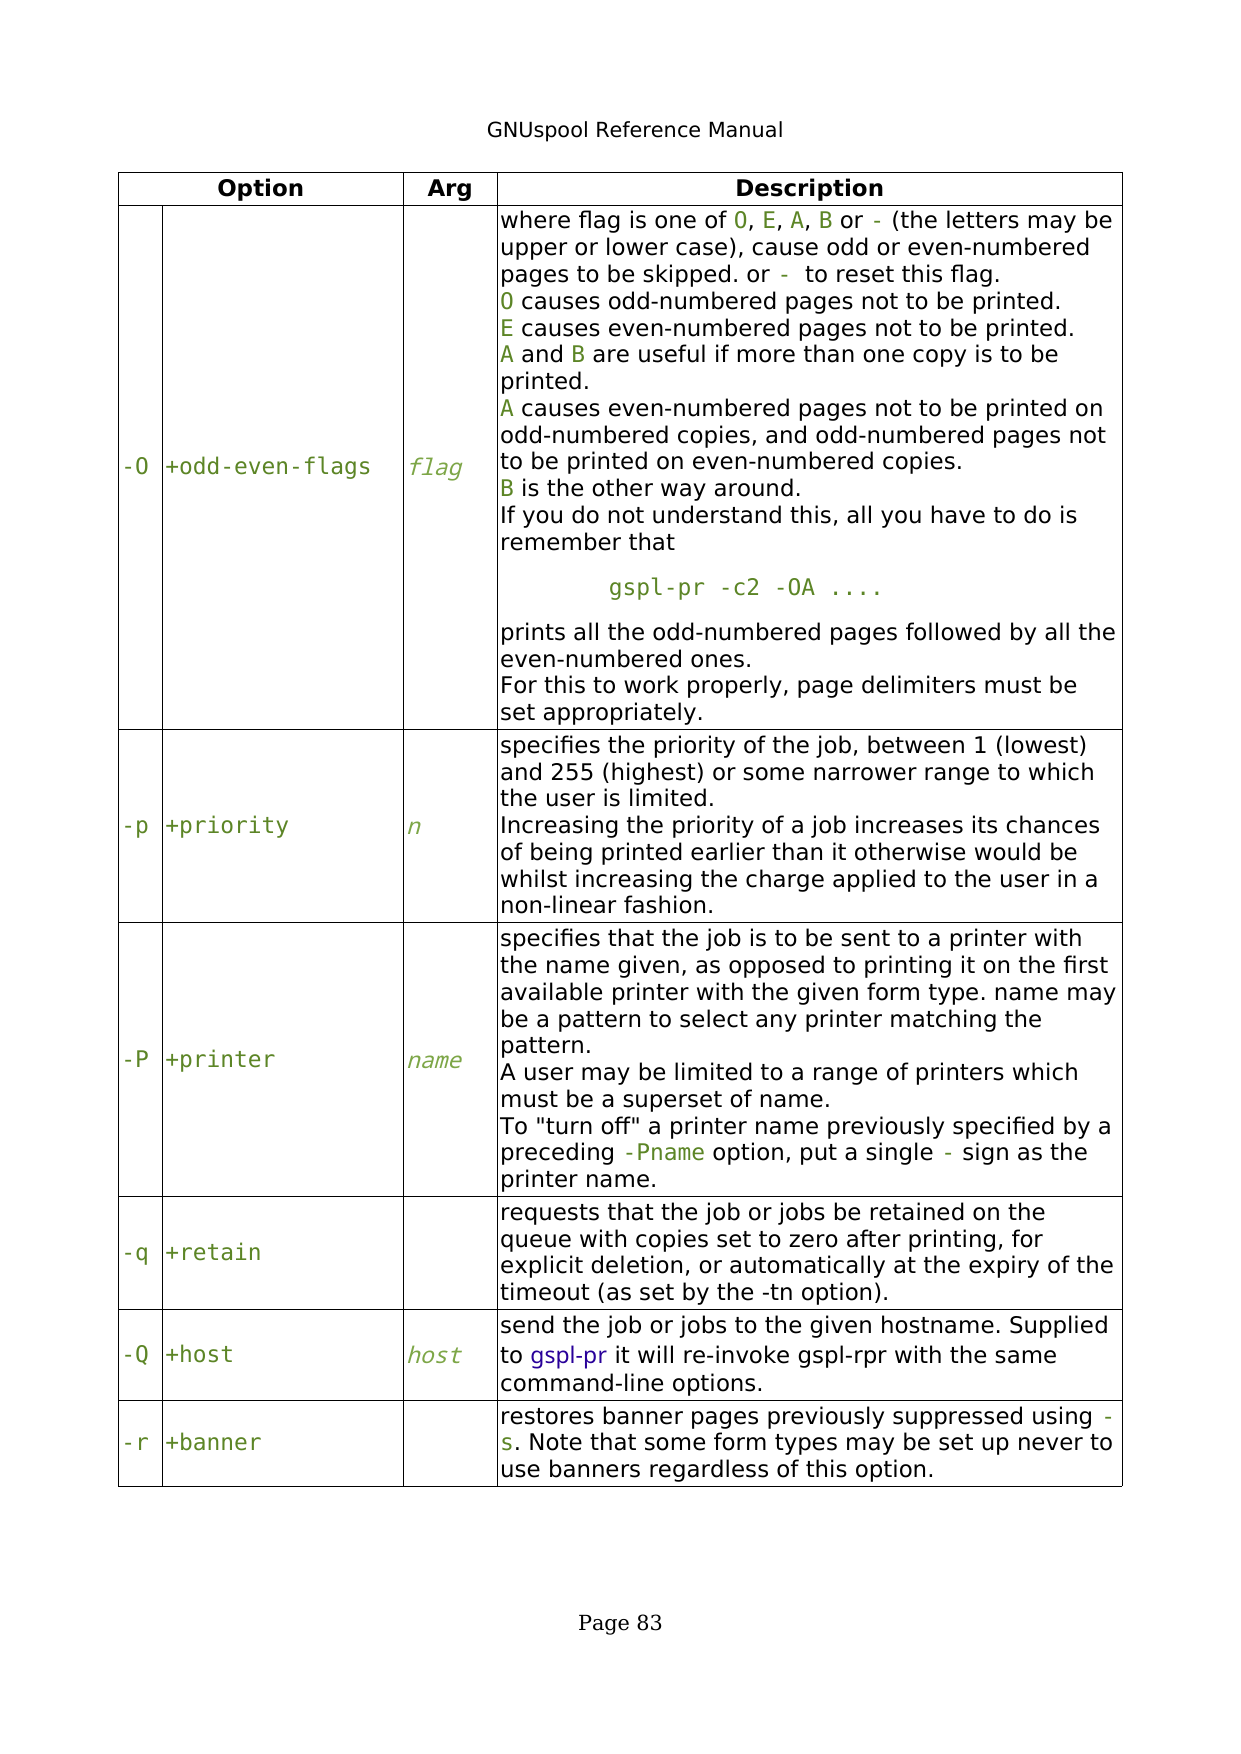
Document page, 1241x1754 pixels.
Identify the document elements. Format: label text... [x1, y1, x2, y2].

table_cell n [404, 730, 497, 922]
table_cell specifies the priority of the job, between 1 (lowest) and 255 (highest) or some narrower range to which the user is limited. Increasing the priority of a job increases its chances of being printed earlier than it otherwise would be whilst increasing the charge applied to the user in a non-linear fashion. [498, 730, 1122, 922]
table_cell -r [119, 1401, 162, 1486]
table_cell -O [119, 206, 162, 729]
table_cell requests that the job or jobs be retained on the queue with copies set to zero after printing, for explicit deletion, or automatically at the expiry of the timeout (as set by the -tn option). [498, 1197, 1122, 1309]
table_cell +banner [163, 1401, 403, 1486]
table_cell -P [119, 923, 162, 1196]
table_cell send the job or jobs to the given hostname. Supplied to gspl-pr it will re-invoke gspl-rpr with the same command-line options. [498, 1310, 1122, 1400]
table_cell name [404, 923, 497, 1196]
table_cell host [404, 1310, 497, 1400]
table_cell where flag is one of O, E, A, B or - (the letters may be upper or lower case), cause odd or even-numbered pages to be skipped. or - to reset this flag. O causes odd-numbered pages not to be printed. E causes even-numbered pages not to be printed. A and B are useful if more than one copy is to be printed. A causes even-numbered pages not to be printed on odd-numbered copies, and odd-numbered pages not to be printed on even-numbered copies. B is the other way around. If you do not understand this, all you have to do is remember that gspl-pr -c2 -OA .... prints all the odd-numbered pages followed by all the even-numbered ones. For this to work properly, page delimiters must be set appropriately. [498, 206, 1122, 729]
table_cell specifies that the job is to be sent to a printer with the name given, as opposed to printing it on the first available printer with the given form type. name may be a pattern to select any printer matching the pattern. A user may be limited to a range of printers which must be a superset of name. To "turn off" a printer name previously specified by a preceding -Pname option, put a single - sign as the printer name. [498, 923, 1122, 1196]
table_cell +printer [163, 923, 403, 1196]
table_cell +retain [163, 1197, 403, 1309]
table_header Description [498, 173, 1122, 205]
table_header Arg [404, 173, 497, 205]
table_cell [404, 1401, 497, 1486]
table_cell -q [119, 1197, 162, 1309]
table_cell flag [404, 206, 497, 729]
table_cell +odd-even-flags [163, 206, 403, 729]
table_header Option [119, 173, 403, 205]
table_cell [404, 1197, 497, 1309]
table_cell -p [119, 730, 162, 922]
table_cell -Q [119, 1310, 162, 1400]
table_cell +host [163, 1310, 403, 1400]
table_cell restores banner pages previously suppressed using -s. Note that some form types may be set up never to use banners regardless of this option. [498, 1401, 1122, 1486]
table_cell +priority [163, 730, 403, 922]
